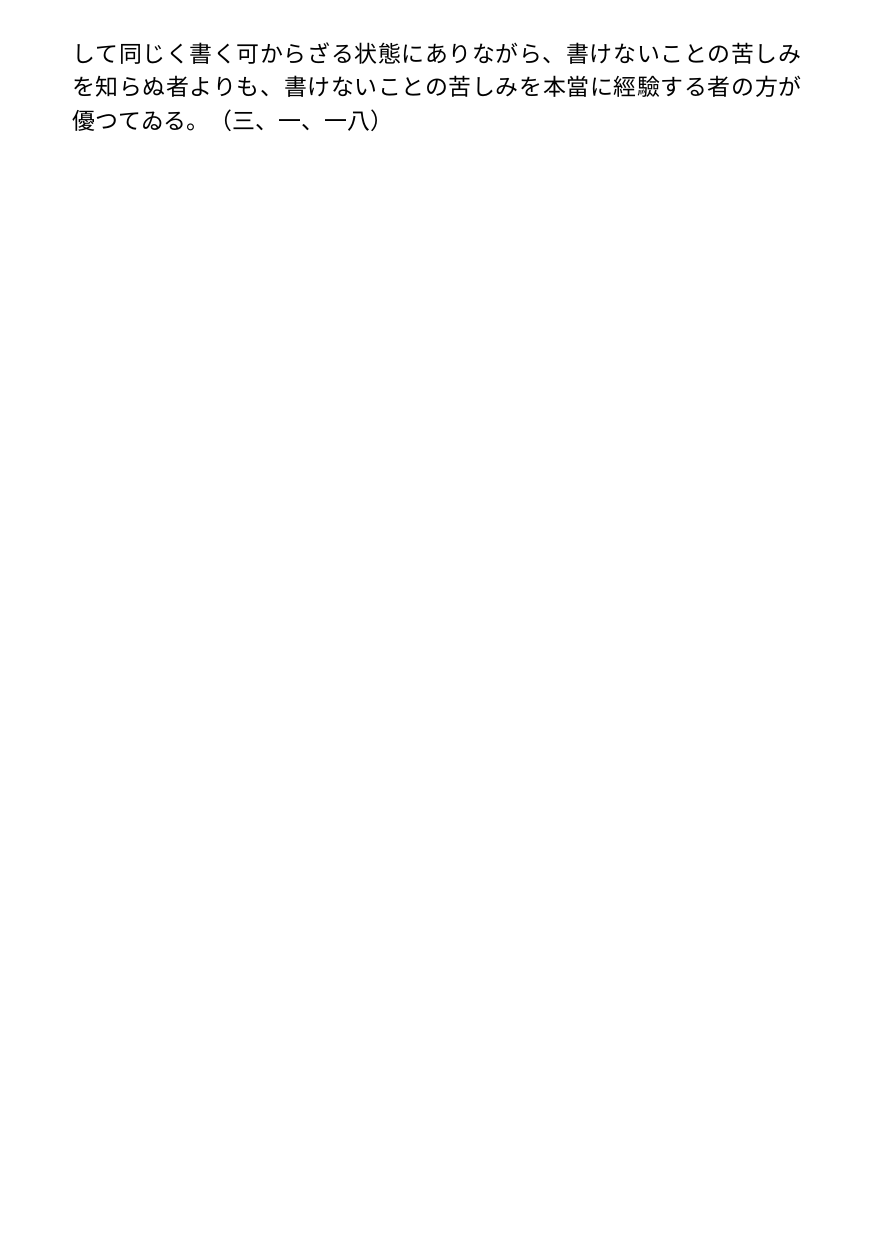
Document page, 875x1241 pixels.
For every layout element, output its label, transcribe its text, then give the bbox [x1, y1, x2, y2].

text して同じく書く可からざる状態にありながら、書けないことの苦しみを知らぬ者よりも、書けないことの苦しみを本當に經驗する者の方が優つてゐる。（三、一、一八） [72, 36, 802, 136]
